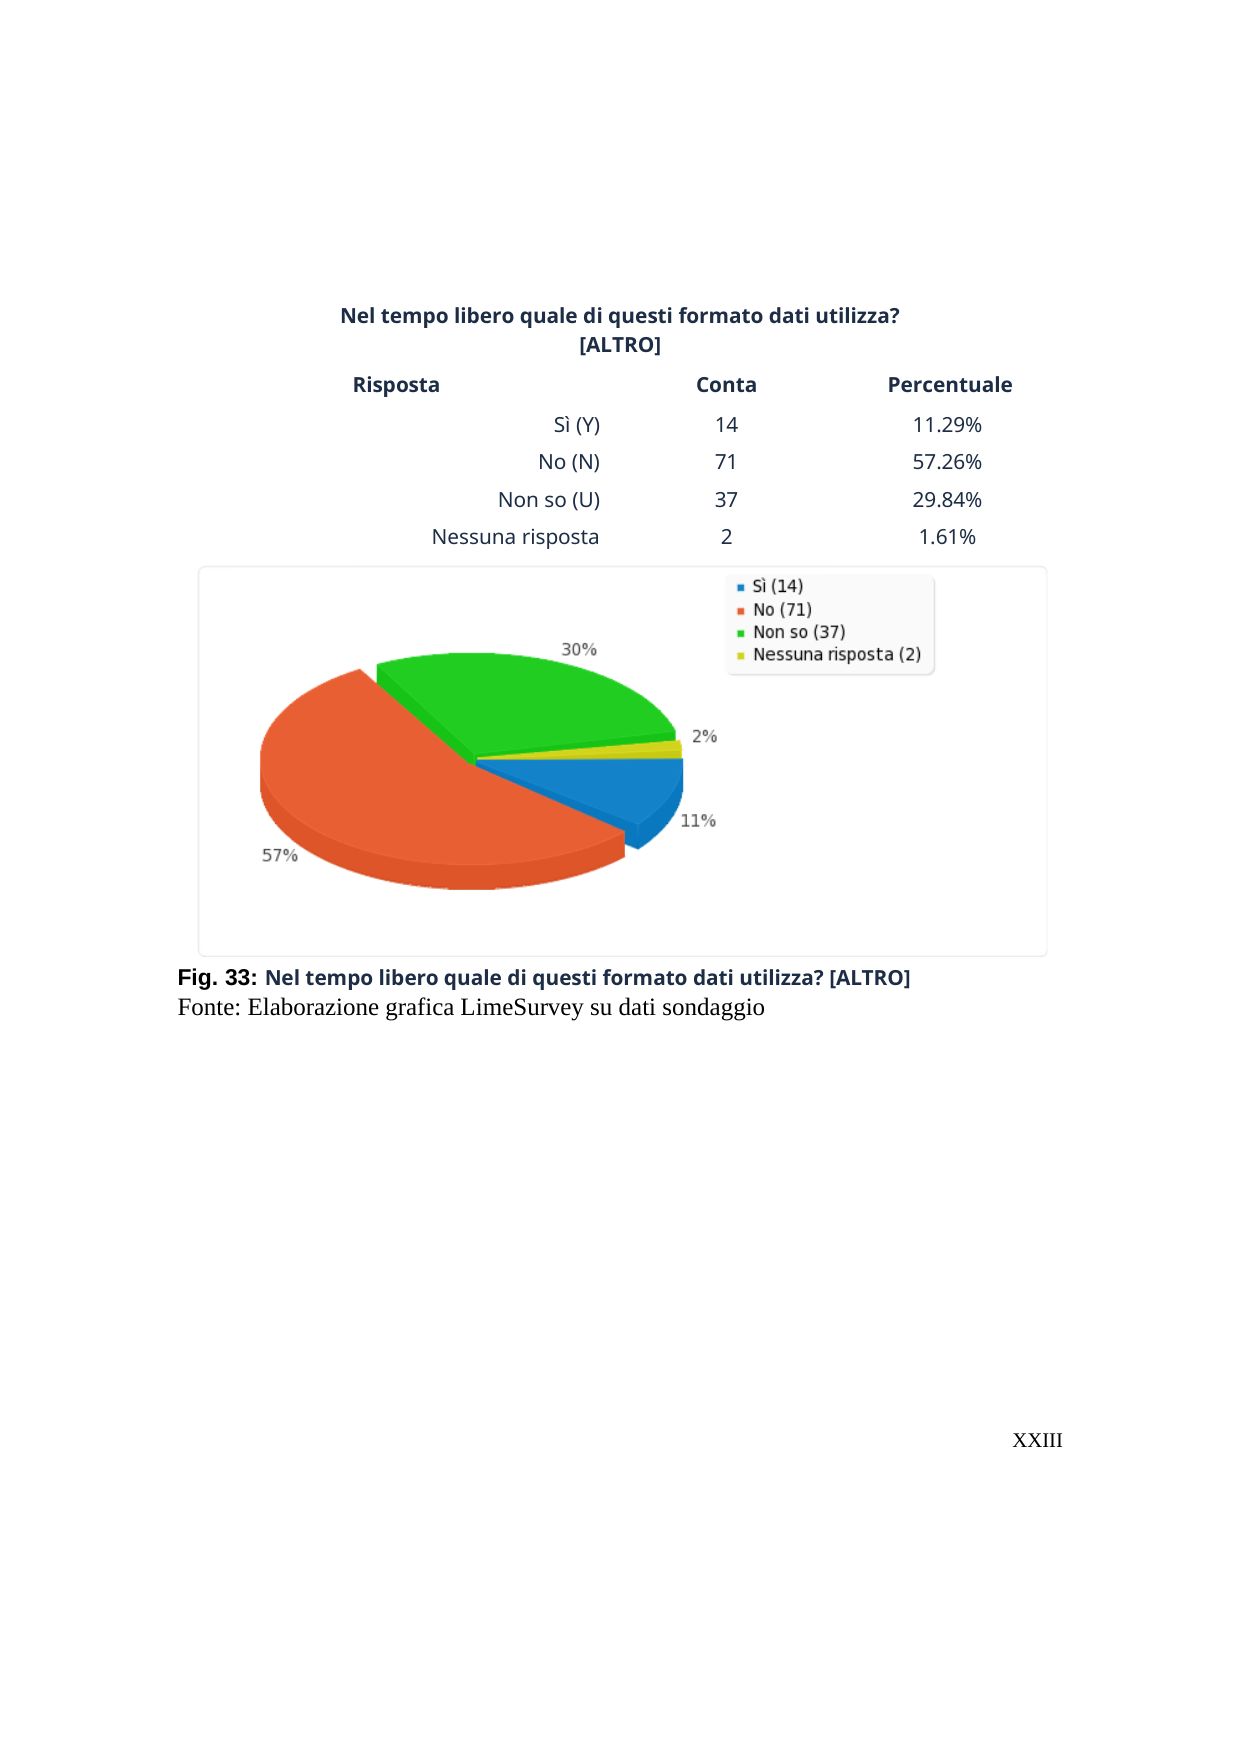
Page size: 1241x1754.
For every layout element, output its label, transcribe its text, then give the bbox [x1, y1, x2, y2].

picture [192, 560, 1048, 957]
table_cell Non so (U) [177, 480, 615, 518]
table_cell Conta [615, 364, 837, 405]
table_cell 14 [615, 405, 837, 443]
table_header Nel tempo libero quale di questi formato dati utilizza? [ALTRO] [177, 295, 1063, 364]
text Fonte: Elaborazione grafica LimeSurvey su dati sondaggio [177, 993, 1063, 1021]
table_cell 57.26% [837, 443, 1063, 480]
table_cell Risposta [177, 364, 615, 405]
table_cell 71 [615, 443, 837, 480]
table_cell Nessuna risposta [177, 518, 615, 555]
table_cell 29.84% [837, 480, 1063, 518]
table_cell Percentuale [837, 364, 1063, 405]
table_cell 2 [615, 518, 837, 555]
table_cell Sì (Y) [177, 405, 615, 443]
table_cell 11.29% [837, 405, 1063, 443]
table_cell 1.61% [837, 518, 1063, 555]
table_cell 37 [615, 480, 837, 518]
table_cell No (N) [177, 443, 615, 480]
text Fig. 33: Nel tempo libero quale di questi formato dati utilizza? [ALTRO] [177, 963, 1063, 991]
table_cell [177, 555, 1063, 961]
